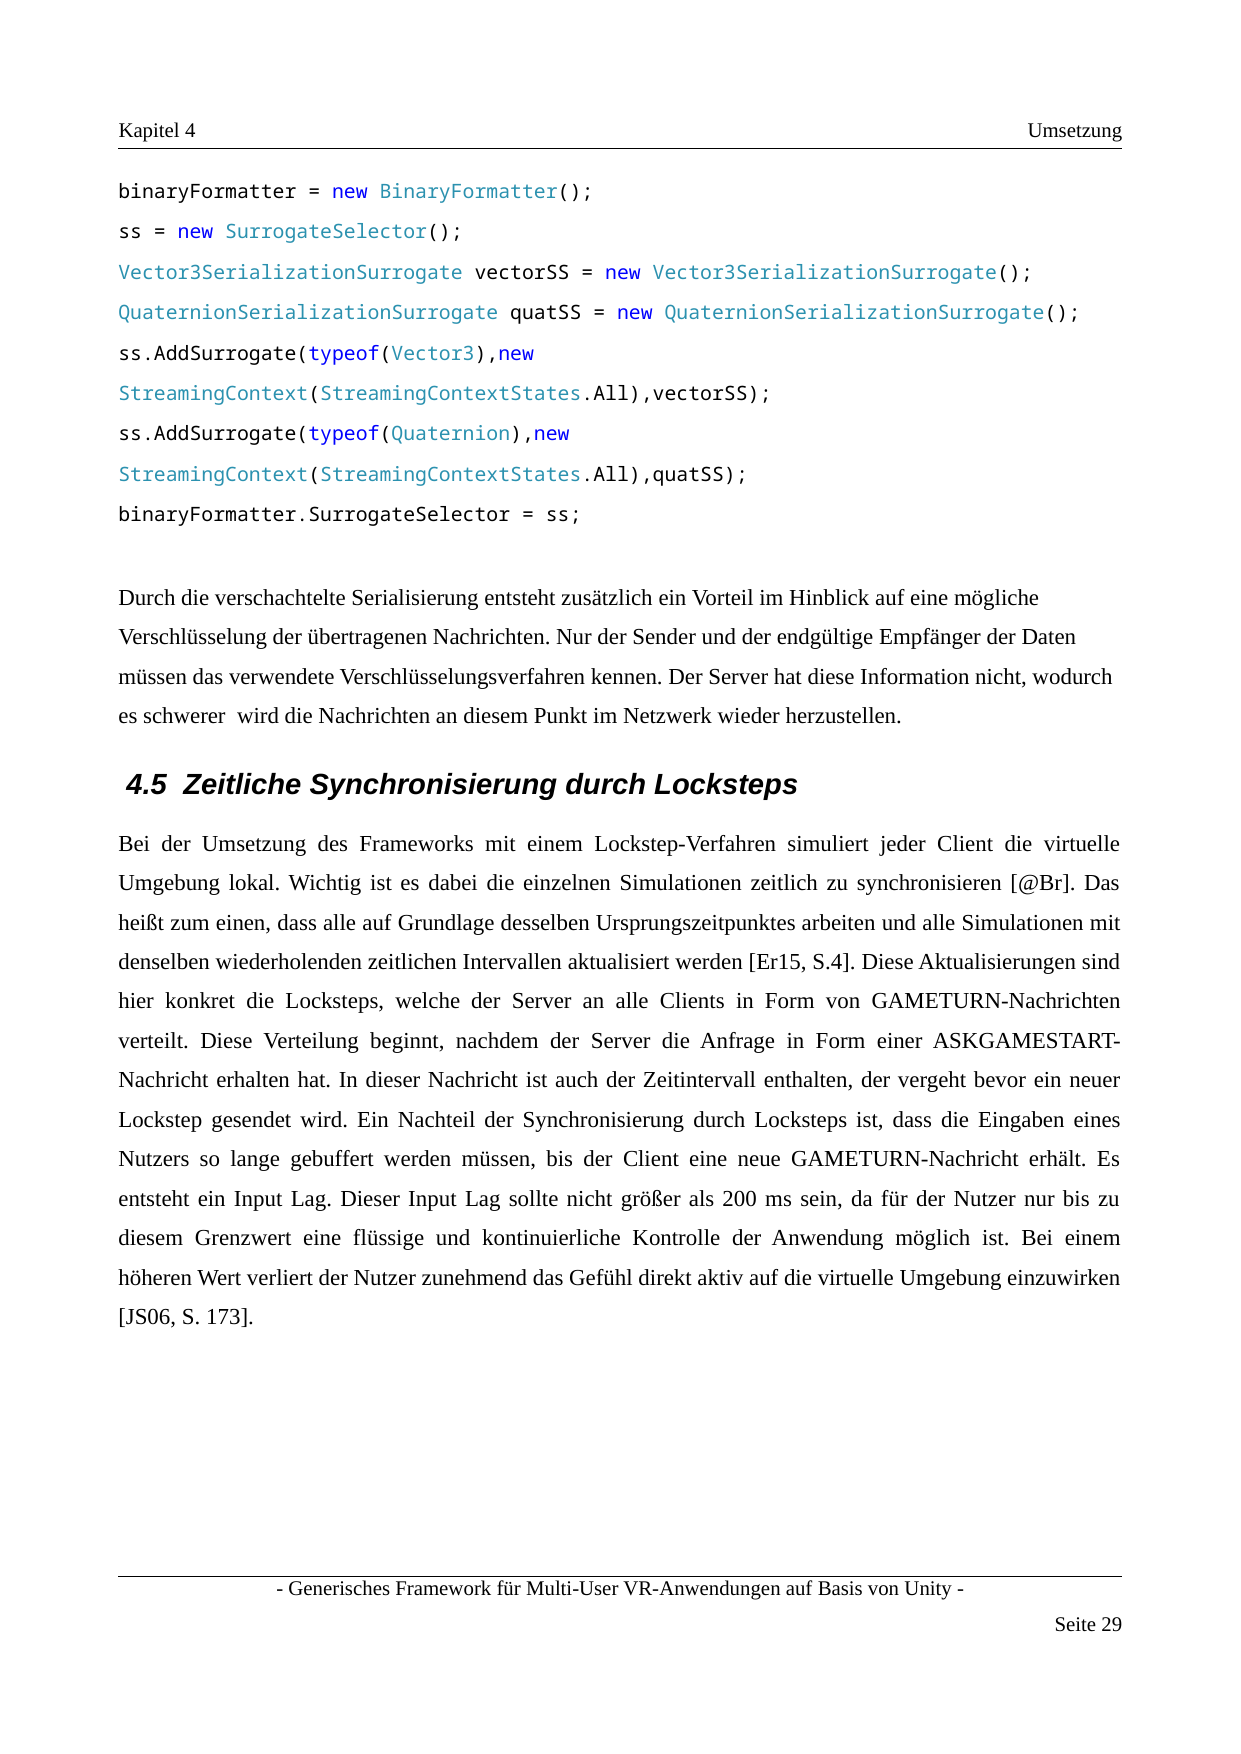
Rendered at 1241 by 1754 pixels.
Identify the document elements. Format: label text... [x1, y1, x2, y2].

subtitle Zeitliche Synchronisierung durch Locksteps [118, 767, 1122, 800]
text binaryFormatter.SurrogateSelector = ss; [118, 500, 1122, 527]
text Vector3SerializationSurrogate vectorSS = new Vector3SerializationSurrogate(); [118, 258, 1122, 285]
text binaryFormatter = new BinaryFormatter(); [118, 177, 1122, 204]
text QuaternionSerializationSurrogate quatSS = new QuaternionSerializationSurrogate(); [118, 298, 1122, 325]
text ss.AddSurrogate(typeof(Vector3),new StreamingContext(StreamingContextStates.All),vectorSS); [118, 339, 1122, 406]
text ss = new SurrogateSelector(); [118, 217, 1122, 244]
text Durch die verschachtelte Serialisierung entsteht zusätzlich ein Vorteil im Hinblick auf eine mögliche Verschlüsselung der übertragenen Nachrichten. Nur der Sender und der endgültige Empfänger der Daten müssen das verwendete Verschlüsselungsverfahren kennen. Der Server hat diese Information nicht, wodurch es schwerer wird die Nachrichten an diesem Punkt im Netzwerk wieder herzustellen. [118, 584, 1122, 729]
text Bei der Umsetzung des Frameworks mit einem Lockstep-Verfahren simuliert jeder Client die virtuelle Umgebung lokal. Wichtig ist es dabei die einzelnen Simulationen zeitlich zu synchronisieren [@Br]. Das heißt zum einen, dass alle auf Grundlage desselben Ursprungszeitpunktes arbeiten und alle Simulationen mit denselben wiederholenden zeitlichen Intervallen aktualisiert werden [Er15, S.4]. Diese Aktualisierungen sind hier konkret die Locksteps, welche der Server an alle Clients in Form von GAMETURN-Nachrichten verteilt. Diese Verteilung beginnt, nachdem der Server die Anfrage in Form einer ASKGAMESTART-Nachricht erhalten hat. In dieser Nachricht ist auch der Zeitintervall enthalten, der vergeht bevor ein neuer Lockstep gesendet wird. Ein Nachteil der Synchronisierung durch Locksteps ist, dass die Eingaben eines Nutzers so lange gebuffert werden müssen, bis der Client eine neue GAMETURN-Nachricht erhält. Es entsteht ein Input Lag. Dieser Input Lag sollte nicht größer als 200 ms sein, da für der Nutzer nur bis zu diesem Grenzwert eine flüssige und kontinuierliche Kontrolle der Anwendung möglich ist. Bei einem höheren Wert verliert der Nutzer zunehmend das Gefühl direkt aktiv auf die virtuelle Umgebung einzuwirken [JS06, S. 173]. [118, 830, 1122, 1330]
text ss.AddSurrogate(typeof(Quaternion),new StreamingContext(StreamingContextStates.All),quatSS); [118, 419, 1122, 487]
